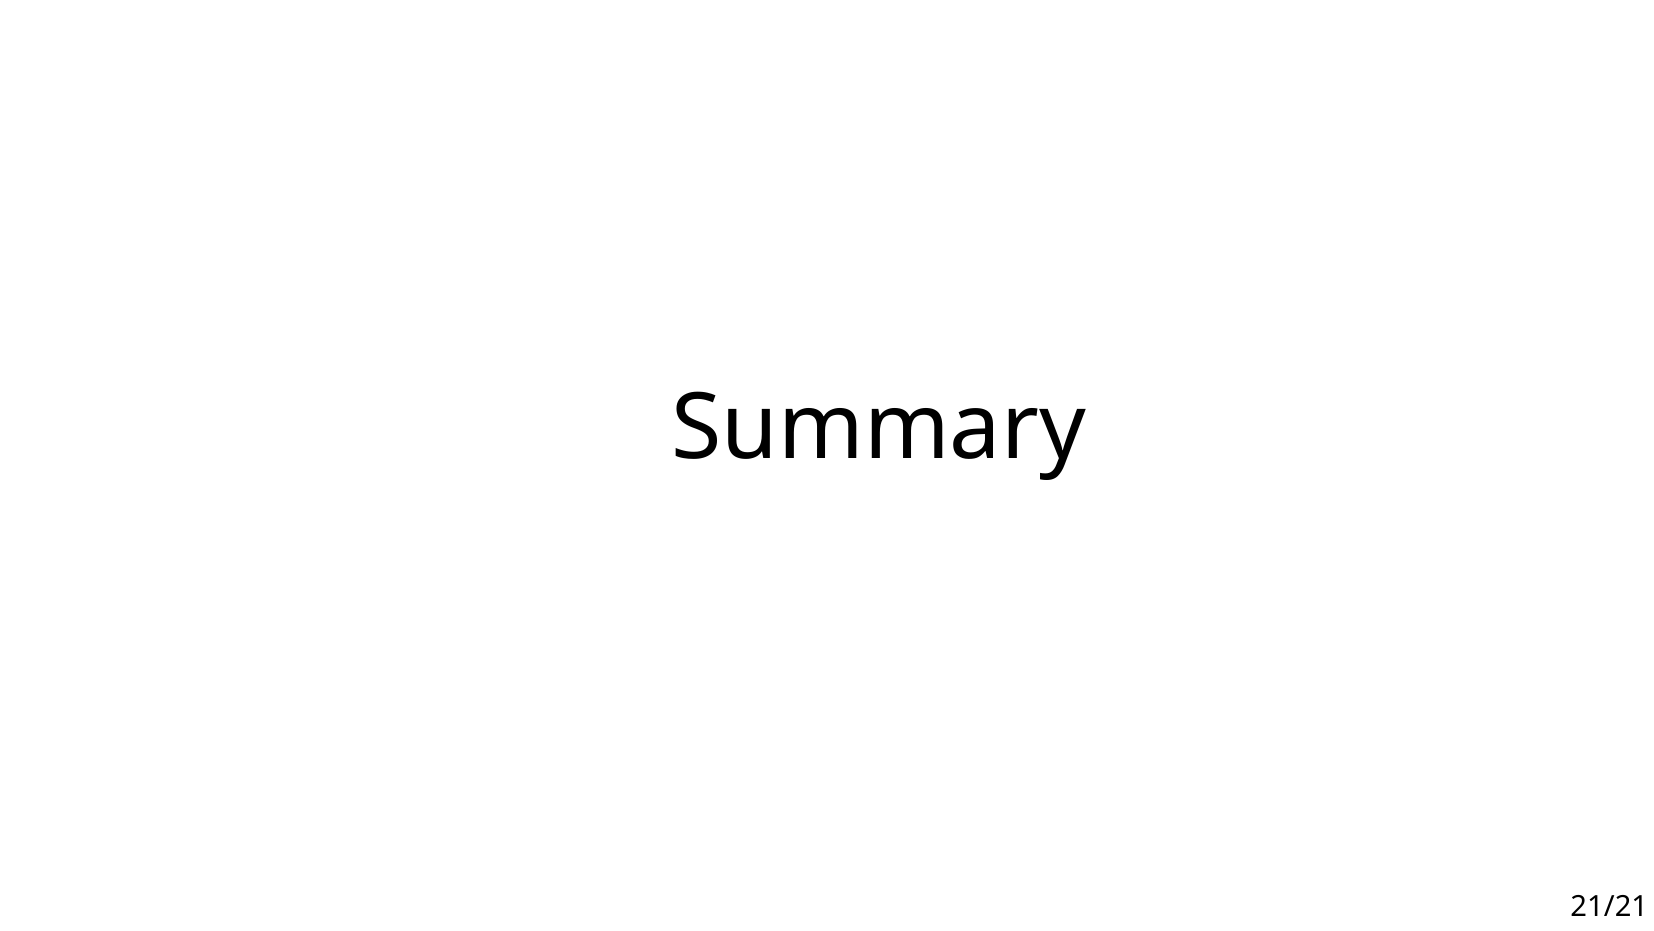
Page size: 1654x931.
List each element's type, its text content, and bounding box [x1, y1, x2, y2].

title Summary [135, 345, 1624, 501]
